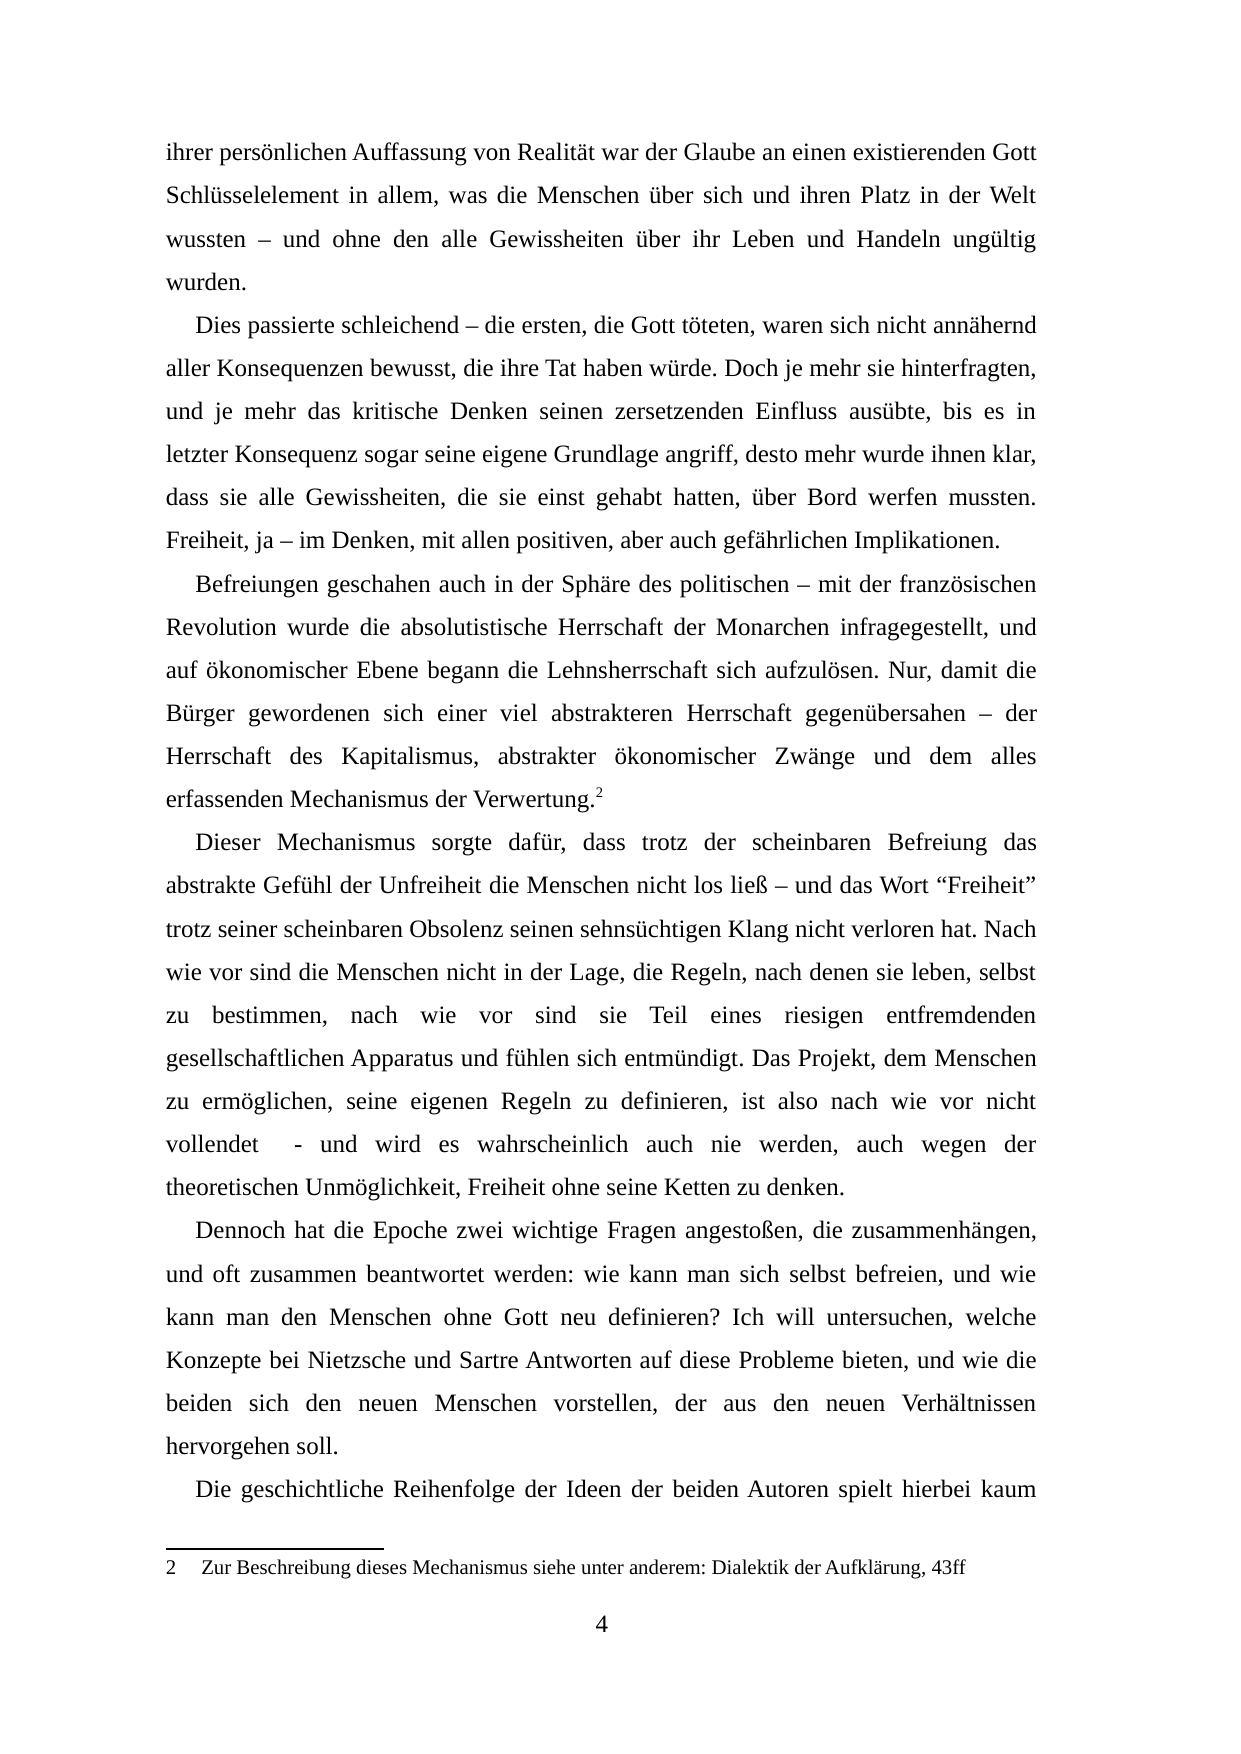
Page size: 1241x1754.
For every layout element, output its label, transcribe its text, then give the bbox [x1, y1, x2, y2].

text Dieser Mechanismus sorgte dafür, dass trotz der scheinbaren Befreiung das abstrakte Gefühl der Unfreiheit die Menschen nicht los ließ – und das Wort “Freiheit” trotz seiner scheinbaren Obsolenz seinen sehnsüchtigen Klang nicht verloren hat. Nach wie vor sind die Menschen nicht in der Lage, die Regeln, nach denen sie leben, selbst zu bestimmen, nach wie vor sind sie Teil eines riesigen entfremdenden gesellschaftlichen Apparatus und fühlen sich entmündigt. Das Projekt, dem Menschen zu ermöglichen, seine eigenen Regeln zu definieren, ist also nach wie vor nicht vollendet - und wird es wahrscheinlich auch nie werden, auch wegen der theoretischen Unmöglichkeit, Freiheit ohne seine Ketten zu denken. [166, 827, 1037, 1201]
text ihrer persönlichen Auffassung von Realität war der Glaube an einen existierenden Gott Schlüsselelement in allem, was die Menschen über sich und ihren Platz in der Welt wussten – und ohne den alle Gewissheiten über ihr Leben und Handeln ungültig wurden. [166, 137, 1037, 296]
text Zur Beschreibung dieses Mechanismus siehe unter anderem: Dialektik der Aufklärung, 43ff [166, 1555, 1037, 1579]
text Die geschichtliche Reihenfolge der Ideen der beiden Autoren spielt hierbei kaum [166, 1474, 1037, 1503]
text Dennoch hat die Epoche zwei wichtige Fragen angestoßen, die zusammenhängen, und oft zusammen beantwortet werden: wie kann man sich selbst befreien, und wie kann man den Menschen ohne Gott neu definieren? Ich will untersuchen, welche Konzepte bei Nietzsche und Sartre Antworten auf diese Probleme bieten, und wie die beiden sich den neuen Menschen vorstellen, der aus den neuen Verhältnissen hervorgehen soll. [166, 1216, 1037, 1460]
text Dies passierte schleichend – die ersten, die Gott töteten, waren sich nicht annähernd aller Konsequenzen bewusst, die ihre Tat haben würde. Doch je mehr sie hinterfragten, und je mehr das kritische Denken seinen zersetzenden Einfluss ausübte, bis es in letzter Konsequenz sogar seine eigene Grundlage angriff, desto mehr wurde ihnen klar, dass sie alle Gewissheiten, die sie einst gehabt hatten, über Bord werfen mussten. Freiheit, ja – im Denken, mit allen positiven, aber auch gefährlichen Implikationen. [166, 310, 1037, 554]
text Befreiungen geschahen auch in der Sphäre des politischen – mit der französischen Revolution wurde die absolutistische Herrschaft der Monarchen infragegestellt, und auf ökonomischer Ebene begann die Lehnsherrschaft sich aufzulösen. Nur, damit die Bürger gewordenen sich einer viel abstrakteren Herrschaft gegenübersahen – der Herrschaft des Kapitalismus, abstrakter ökonomischer Zwänge und dem alles erfassenden Mechanismus der Verwertung. [166, 569, 1037, 813]
